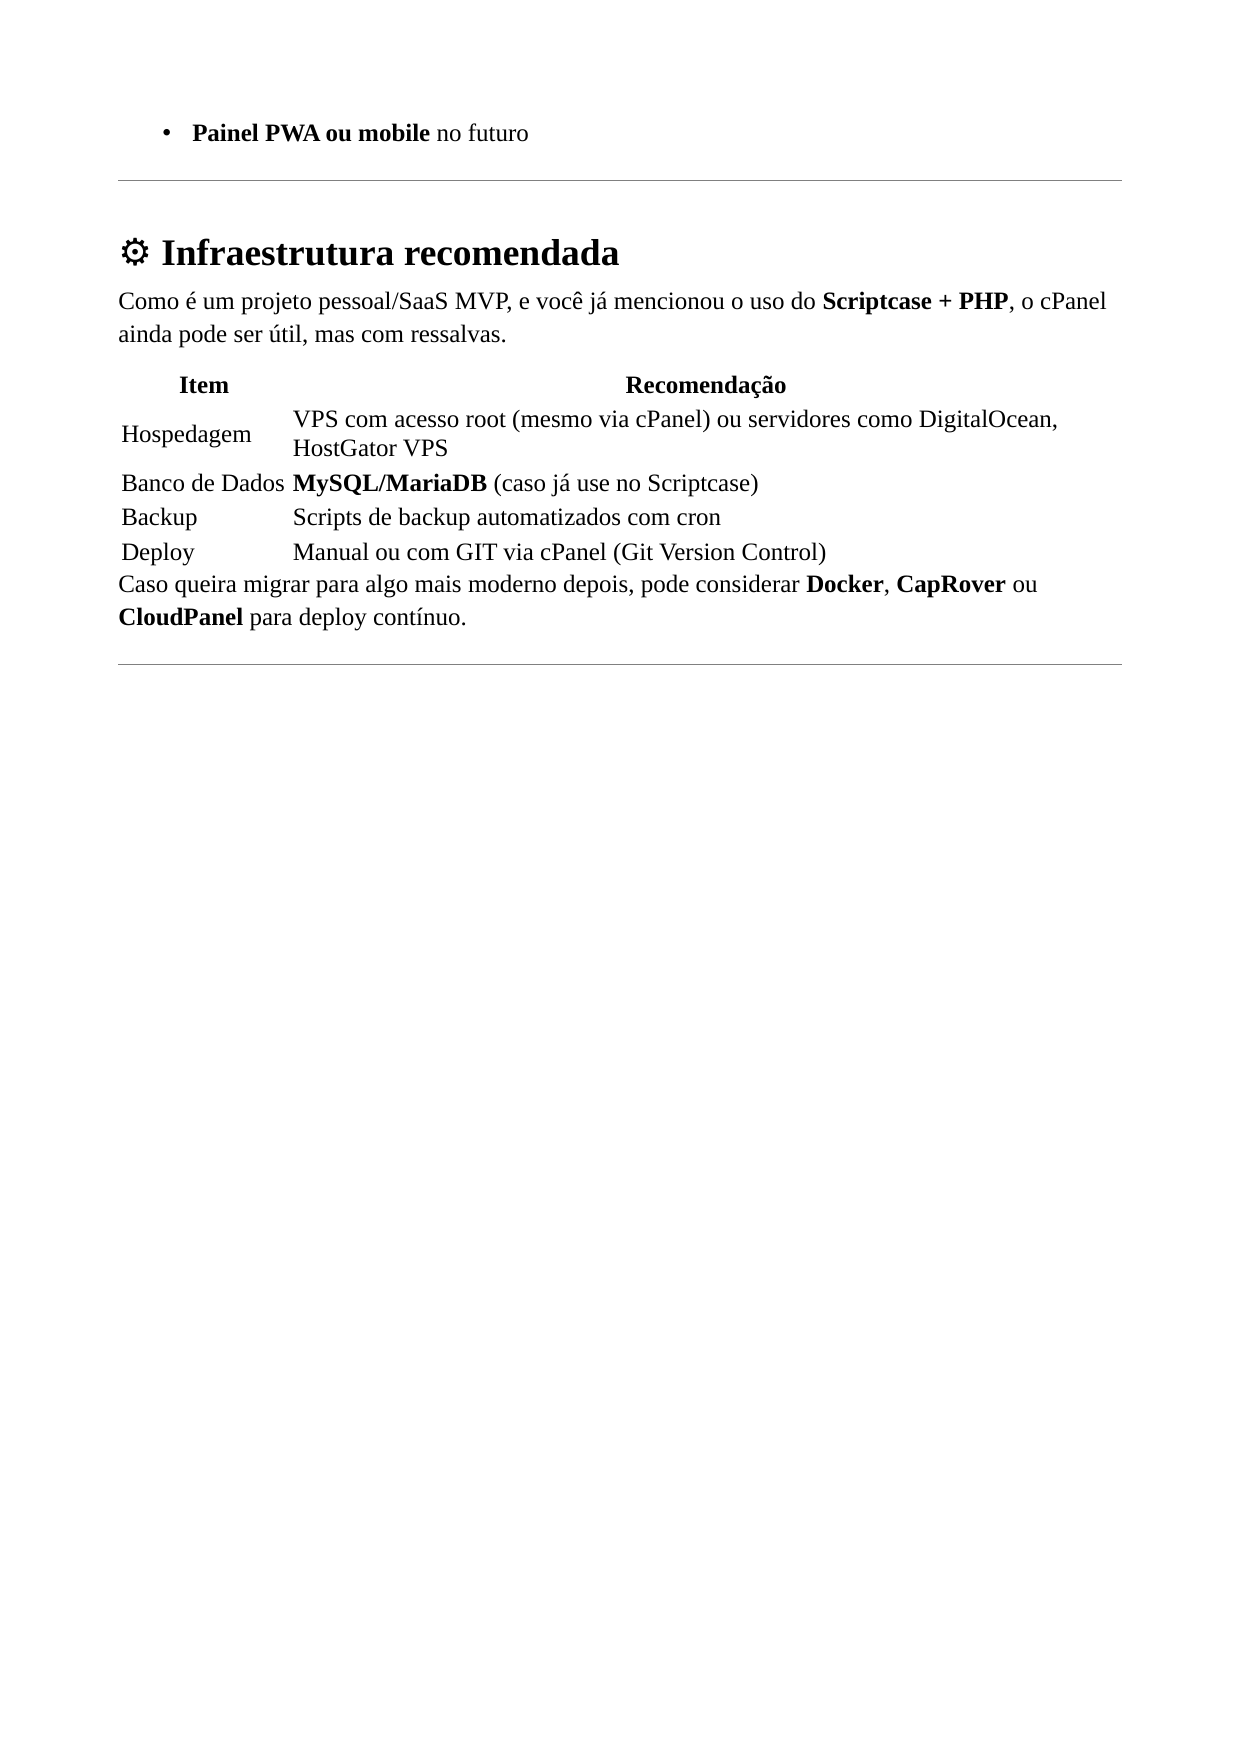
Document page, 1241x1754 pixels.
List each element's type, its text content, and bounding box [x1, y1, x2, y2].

table_cell Deploy [118, 534, 290, 569]
table_cell Hospedagem [118, 402, 290, 465]
table_header Item [118, 367, 290, 402]
table_cell MySQL/MariaDB (caso já use no Scriptcase) [290, 465, 1122, 499]
table_cell Manual ou com GIT via cPanel (Git Version Control) [290, 534, 1122, 569]
subtitle ⚙️ Infraestrutura recomendada [118, 231, 1122, 274]
table_cell Banco de Dados [118, 465, 290, 499]
table_header Recomendação [290, 367, 1122, 402]
list Painel PWA ou mobile no futuro [162, 118, 1122, 147]
text Como é um projeto pessoal/SaaS MVP, e você já mencionou o uso do Scriptcase + PHP, o cPanel ainda pode ser útil, mas com ressalvas. [118, 286, 1122, 348]
table_cell VPS com acesso root (mesmo via cPanel) ou servidores como DigitalOcean, HostGator VPS [290, 402, 1122, 465]
table_cell Scripts de backup automatizados com cron [290, 500, 1122, 534]
table_cell Backup [118, 500, 290, 534]
text Caso queira migrar para algo mais moderno depois, pode considerar Docker, CapRover ou CloudPanel para deploy contínuo. [118, 569, 1122, 631]
